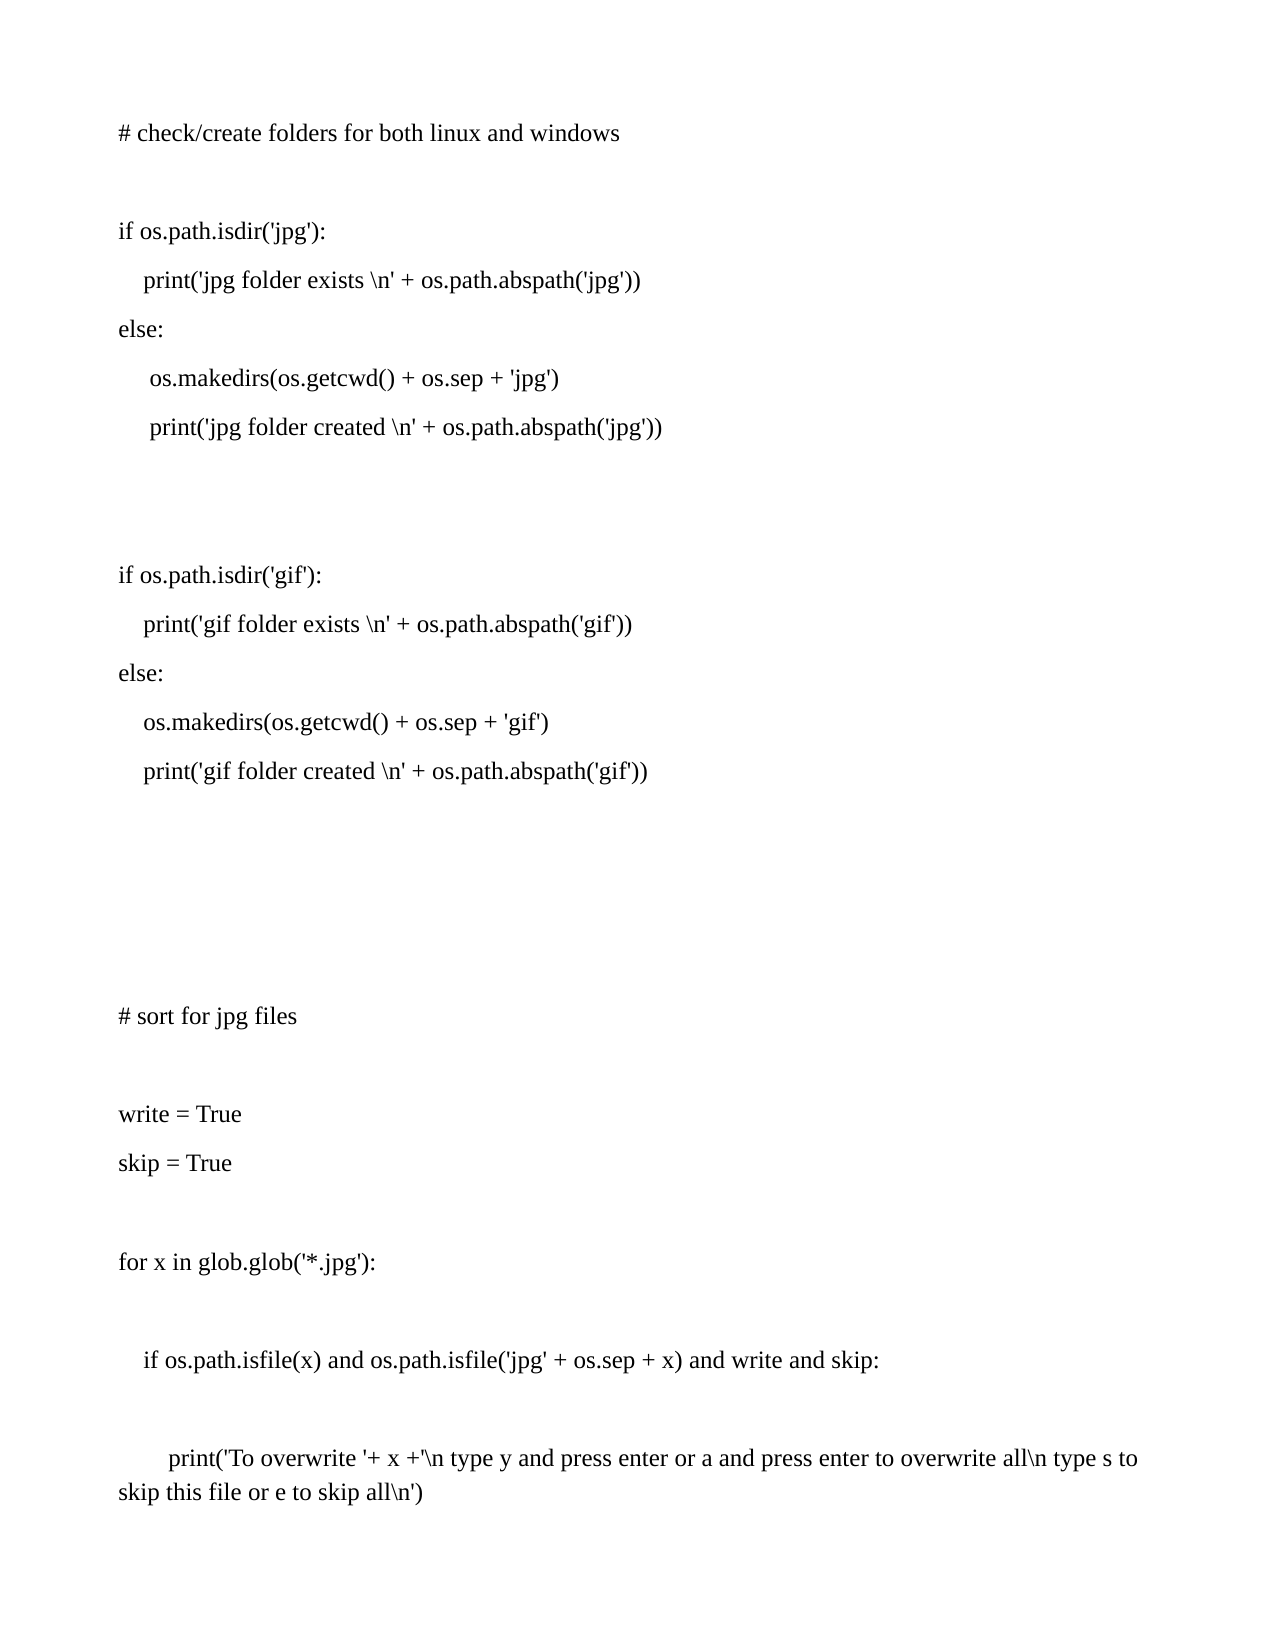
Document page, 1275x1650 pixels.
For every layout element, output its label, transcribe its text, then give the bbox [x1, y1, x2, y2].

text os.makedirs(os.getcwd() + os.sep + 'gif') [118, 707, 1157, 736]
text else: [118, 314, 1157, 343]
text for x in glob.glob('*.jpg'): [118, 1247, 1157, 1275]
text print('gif folder exists \n' + os.path.abspath('gif')) [118, 609, 1157, 637]
text if os.path.isfile(x) and os.path.isfile('jpg' + os.sep + x) and write and skip: [118, 1345, 1157, 1373]
text # check/create folders for both linux and windows [118, 118, 1157, 147]
text # sort for jpg files [118, 1001, 1157, 1030]
text print('jpg folder exists \n' + os.path.abspath('jpg')) [118, 265, 1157, 294]
text skip = True [118, 1148, 1157, 1177]
text if os.path.isdir('gif'): [118, 560, 1157, 588]
text print('gif folder created \n' + os.path.abspath('gif')) [118, 756, 1157, 785]
text os.makedirs(os.getcwd() + os.sep + 'jpg') [118, 363, 1157, 392]
text write = True [118, 1099, 1157, 1128]
text print('jpg folder created \n' + os.path.abspath('jpg')) [118, 412, 1157, 441]
text if os.path.isdir('jpg'): [118, 216, 1157, 245]
text print('To overwrite '+ x +'\n type y and press enter or a and press enter to overwrite all\n type s to skip this file or e to skip all\n') [118, 1443, 1157, 1506]
text else: [118, 658, 1157, 687]
